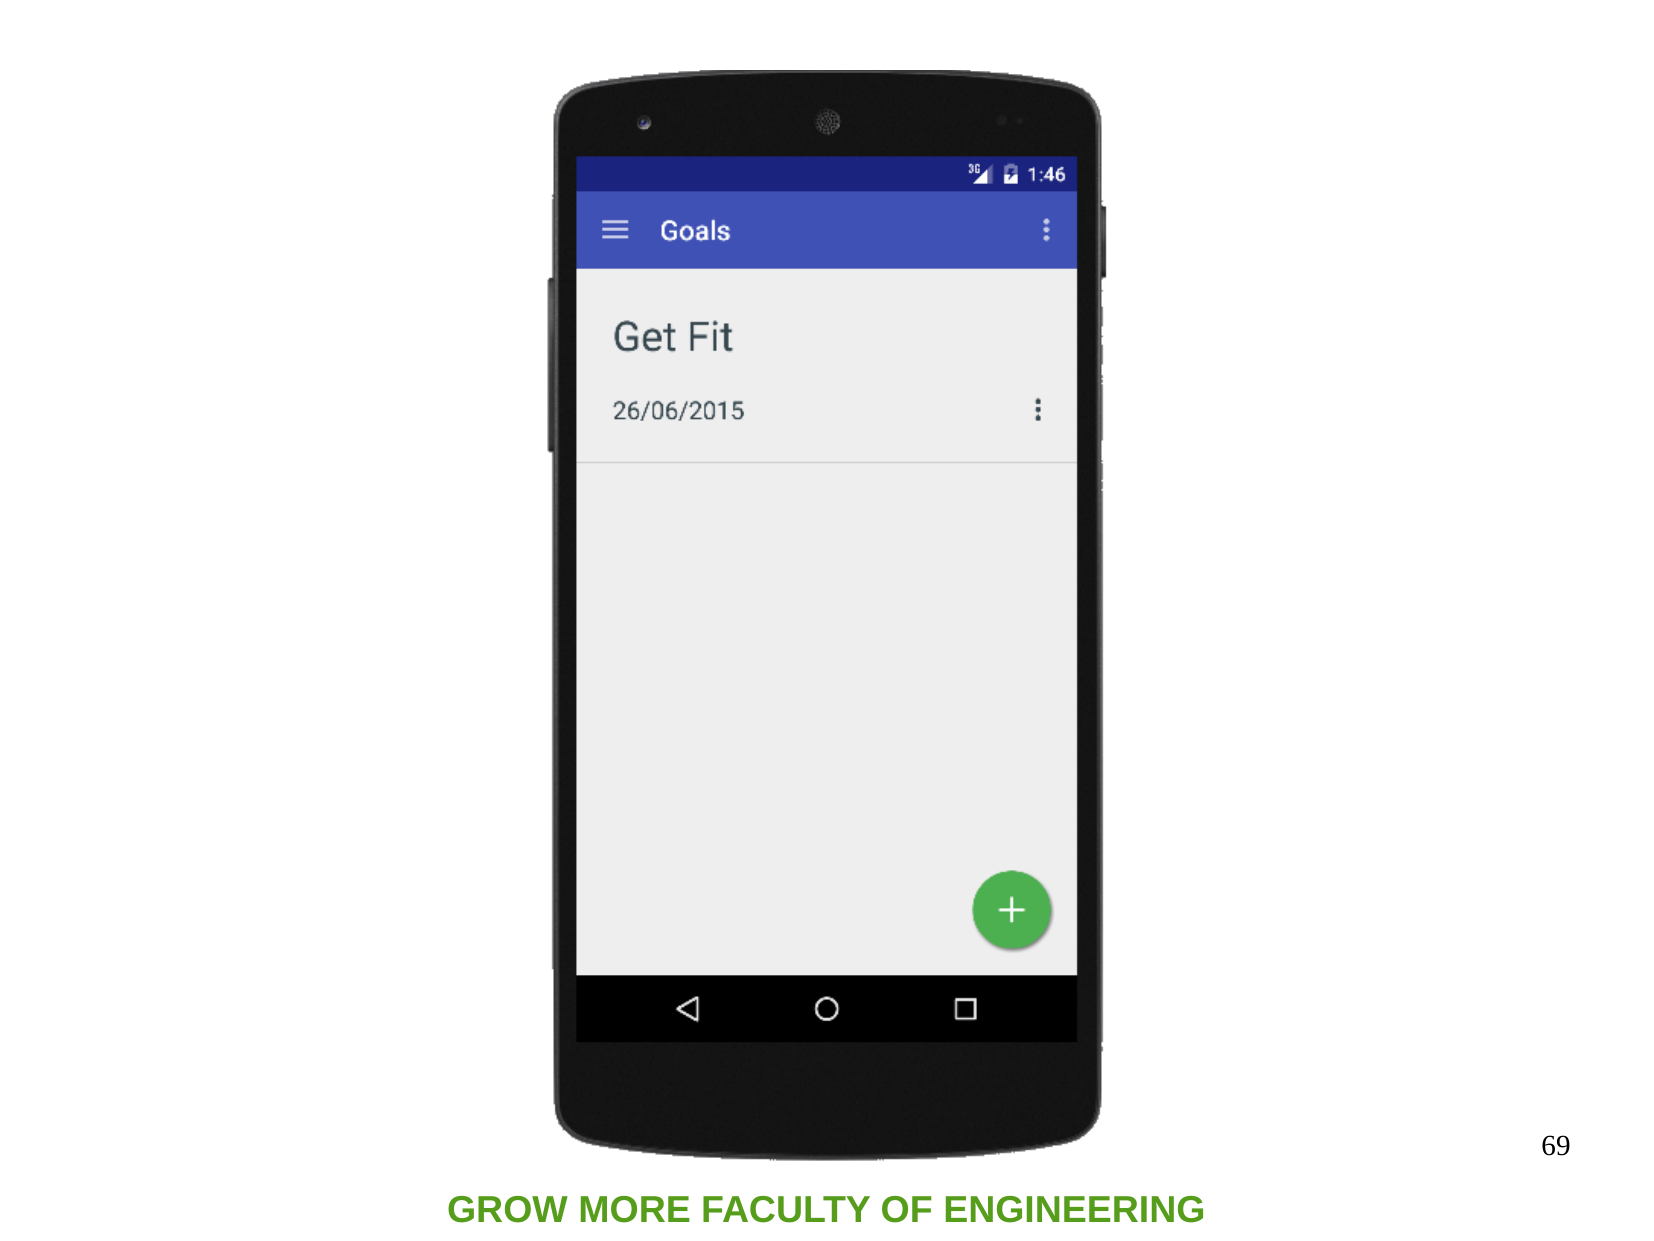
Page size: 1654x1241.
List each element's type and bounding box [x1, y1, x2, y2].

picture [531, 70, 1123, 1170]
